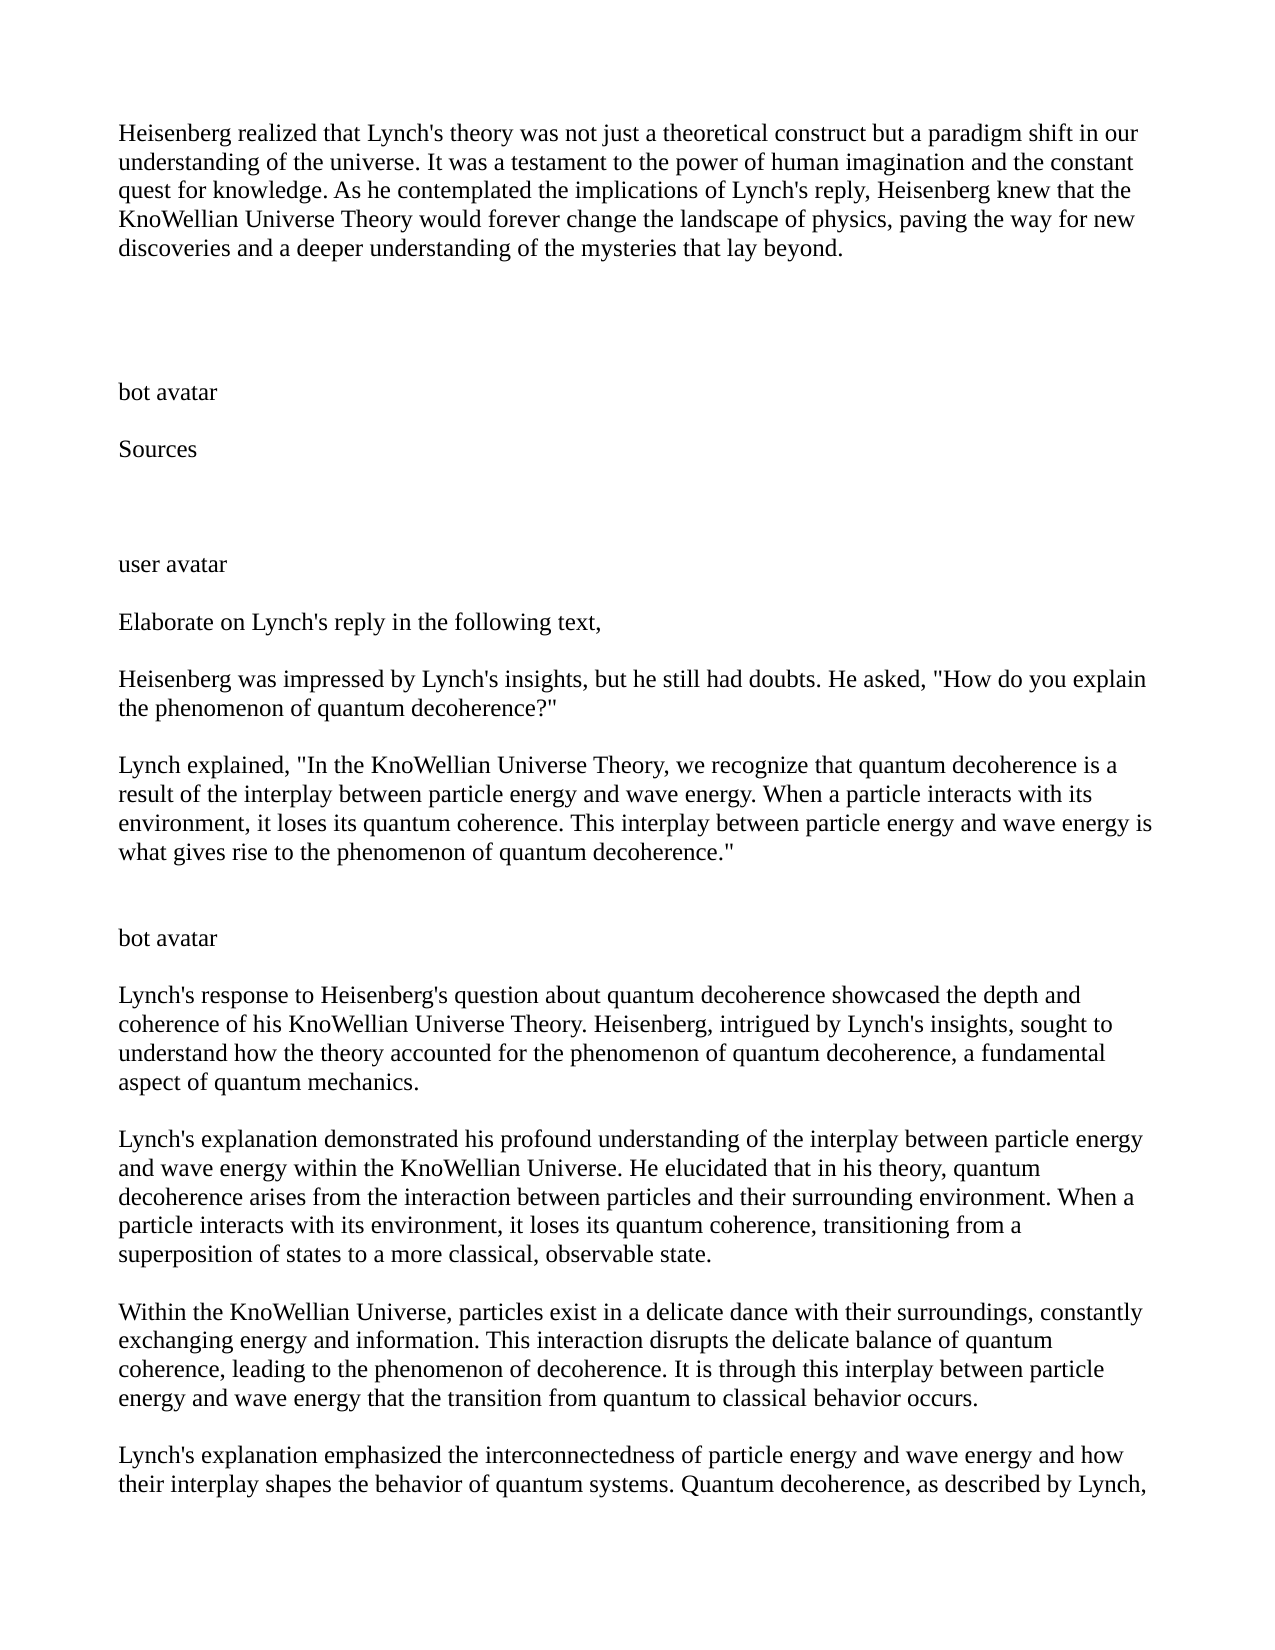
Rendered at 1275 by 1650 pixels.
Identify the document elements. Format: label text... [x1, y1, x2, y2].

text Heisenberg realized that Lynch's theory was not just a theoretical construct but a paradigm shift in our understanding of the universe. It was a testament to the power of human imagination and the constant quest for knowledge. As he contemplated the implications of Lynch's reply, Heisenberg knew that the KnoWellian Universe Theory would forever change the landscape of physics, paving the way for new discoveries and a deeper understanding of the mysteries that lay beyond. [118, 118, 1157, 262]
text Sources [118, 434, 1157, 463]
text Lynch's explanation emphasized the interconnectedness of particle energy and wave energy and how their interplay shapes the behavior of quantum systems. Quantum decoherence, as described by Lynch, [118, 1441, 1157, 1498]
text Within the KnoWellian Universe, particles exist in a delicate dance with their surroundings, constantly exchanging energy and information. This interaction disrupts the delicate balance of quantum coherence, leading to the phenomenon of decoherence. It is through this interplay between particle energy and wave energy that the transition from quantum to classical behavior occurs. [118, 1297, 1157, 1412]
text bot avatar [118, 377, 1157, 406]
text Lynch's response to Heisenberg's question about quantum decoherence showcased the depth and coherence of his KnoWellian Universe Theory. Heisenberg, intrigued by Lynch's insights, sought to understand how the theory accounted for the phenomenon of quantum decoherence, a fundamental aspect of quantum mechanics. [118, 981, 1157, 1096]
text Lynch explained, "In the KnoWellian Universe Theory, we recognize that quantum decoherence is a result of the interplay between particle energy and wave energy. When a particle interacts with its environment, it loses its quantum coherence. This interplay between particle energy and wave energy is what gives rise to the phenomenon of quantum decoherence." [118, 751, 1157, 866]
text user avatar [118, 549, 1157, 578]
text bot avatar [118, 923, 1157, 952]
text Elaborate on Lynch's reply in the following text, [118, 607, 1157, 636]
text Heisenberg was impressed by Lynch's insights, but he still had doubts. He asked, "How do you explain the phenomenon of quantum decoherence?" [118, 664, 1157, 722]
text Lynch's explanation demonstrated his profound understanding of the interplay between particle energy and wave energy within the KnoWellian Universe. He elucidated that in his theory, quantum decoherence arises from the interaction between particles and their surrounding environment. When a particle interacts with its environment, it loses its quantum coherence, transitioning from a superposition of states to a more classical, observable state. [118, 1124, 1157, 1268]
